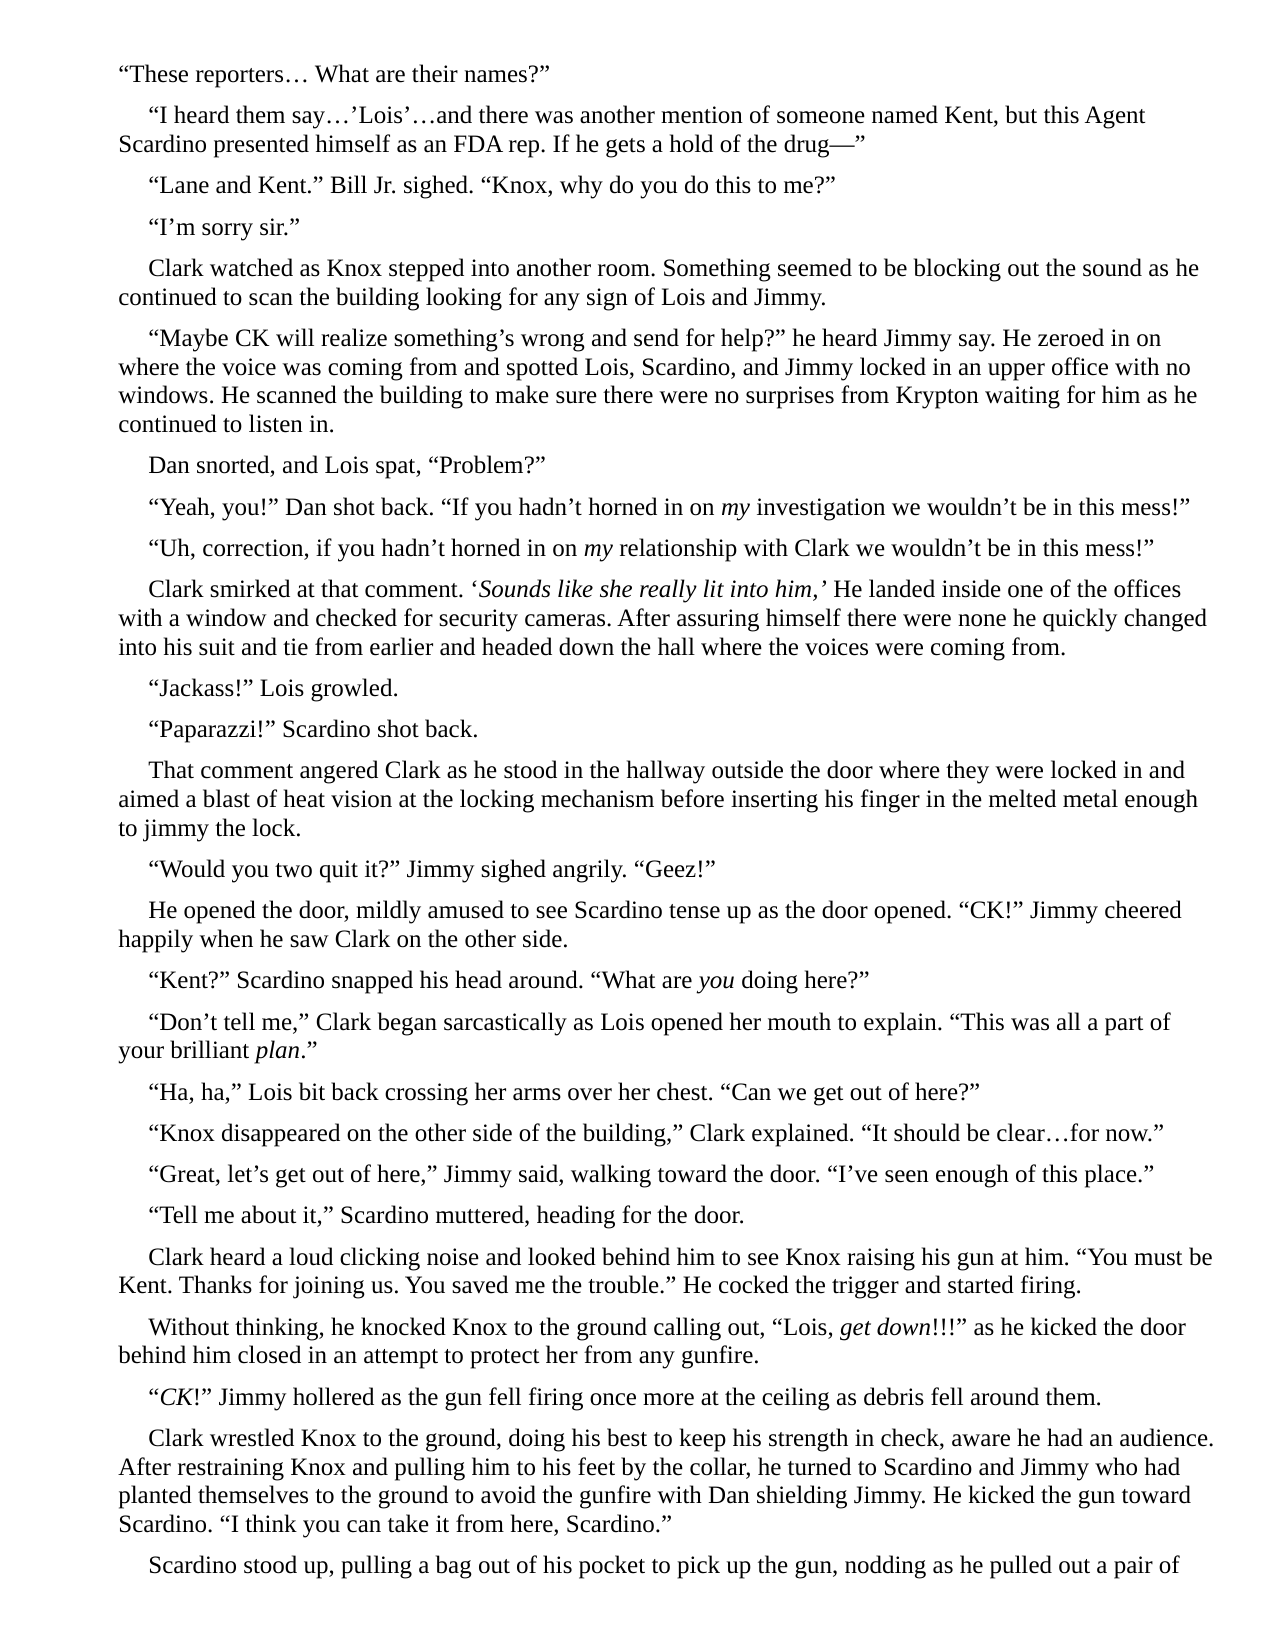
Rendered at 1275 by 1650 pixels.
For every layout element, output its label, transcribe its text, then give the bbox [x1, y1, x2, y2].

text “Lane and Kent.” Bill Jr. sighed. “Knox, why do you do this to me?” [118, 170, 1216, 199]
text “Knox disappeared on the other side of the building,” Clark explained. “It should be clear…for now.” [118, 1118, 1216, 1147]
text Clark wrestled Knox to the ground, doing his best to keep his strength in check, aware he had an audience. After restraining Knox and pulling him to his feet by the collar, he turned to Scardino and Jimmy who had planted themselves to the ground to avoid the gunfire with Dan shielding Jimmy. He kicked the gun toward Scardino. “I think you can take it from here, Scardino.” [118, 1423, 1216, 1538]
text “Uh, correction, if you hadn’t horned in on my relationship with Clark we wouldn’t be in this mess!” [118, 533, 1216, 562]
text “Tell me about it,” Scardino muttered, heading for the door. [118, 1200, 1216, 1229]
text Clark heard a loud clicking noise and looked behind him to see Knox raising his gun at him. “You must be Kent. Thanks for joining us. You saved me the trouble.” He cocked the trigger and started firing. [118, 1242, 1216, 1299]
text “These reporters… What are their names?” [118, 59, 1216, 88]
text “Don’t tell me,” Clark began sarcastically as Lois opened her mouth to explain. “This was all a part of your brilliant plan.” [118, 1007, 1216, 1064]
text “Would you two quit it?” Jimmy sighed angrily. “Geez!” [118, 854, 1216, 883]
text “Maybe CK will realize something’s wrong and send for help?” he heard Jimmy say. He zeroed in on where the voice was coming from and spotted Lois, Scardino, and Jimmy locked in an upper office with no windows. He scanned the building to make sure there were no surprises from Krypton waiting for him as he continued to listen in. [118, 323, 1216, 438]
text “I heard them say…’Lois’…and there was another mention of someone named Kent, but this Agent Scardino presented himself as an FDA rep. If he gets a hold of the drug—” [118, 100, 1216, 158]
text “Yeah, you!” Dan shot back. “If you hadn’t horned in on my investigation we wouldn’t be in this mess!” [118, 492, 1216, 520]
text Scardino stood up, pulling a bag out of his pocket to pick up the gun, nodding as he pulled out a pair of [118, 1550, 1216, 1579]
text Clark watched as Knox stepped into another room. Something seemed to be blocking out the sound as he continued to scan the building looking for any sign of Lois and Jimmy. [118, 253, 1216, 310]
text “Ha, ha,” Lois bit back crossing her arms over her chest. “Can we get out of here?” [118, 1077, 1216, 1105]
text “Kent?” Scardino snapped his head around. “What are you doing here?” [118, 965, 1216, 994]
text Dan snorted, and Lois spat, “Problem?” [118, 450, 1216, 479]
text “I’m sorry sir.” [118, 212, 1216, 240]
text “Paparazzi!” Scardino shot back. [118, 714, 1216, 743]
text He opened the door, mildly amused to see Scardino tense up as the door opened. “CK!” Jimmy cheered happily when he saw Clark on the other side. [118, 895, 1216, 953]
text Clark smirked at that comment. ‘Sounds like she really lit into him,’ He landed inside one of the offices with a window and checked for security cameras. After assuring himself there were none he quickly changed into his suit and tie from earlier and headed down the hall where the voices were coming from. [118, 574, 1216, 660]
text “CK!” Jimmy hollered as the gun fell firing once more at the ceiling as debris fell around them. [118, 1382, 1216, 1410]
text “Jackass!” Lois growled. [118, 673, 1216, 702]
text “Great, let’s get out of here,” Jimmy said, walking toward the door. “I’ve seen enough of this place.” [118, 1159, 1216, 1188]
text That comment angered Clark as he stood in the hallway outside the door where they were locked in and aimed a blast of heat vision at the locking mechanism before inserting his finger in the melted metal enough to jimmy the lock. [118, 755, 1216, 842]
text Without thinking, he knocked Knox to the ground calling out, “Lois, get down!!!” as he kicked the door behind him closed in an attempt to protect her from any gunfire. [118, 1312, 1216, 1369]
